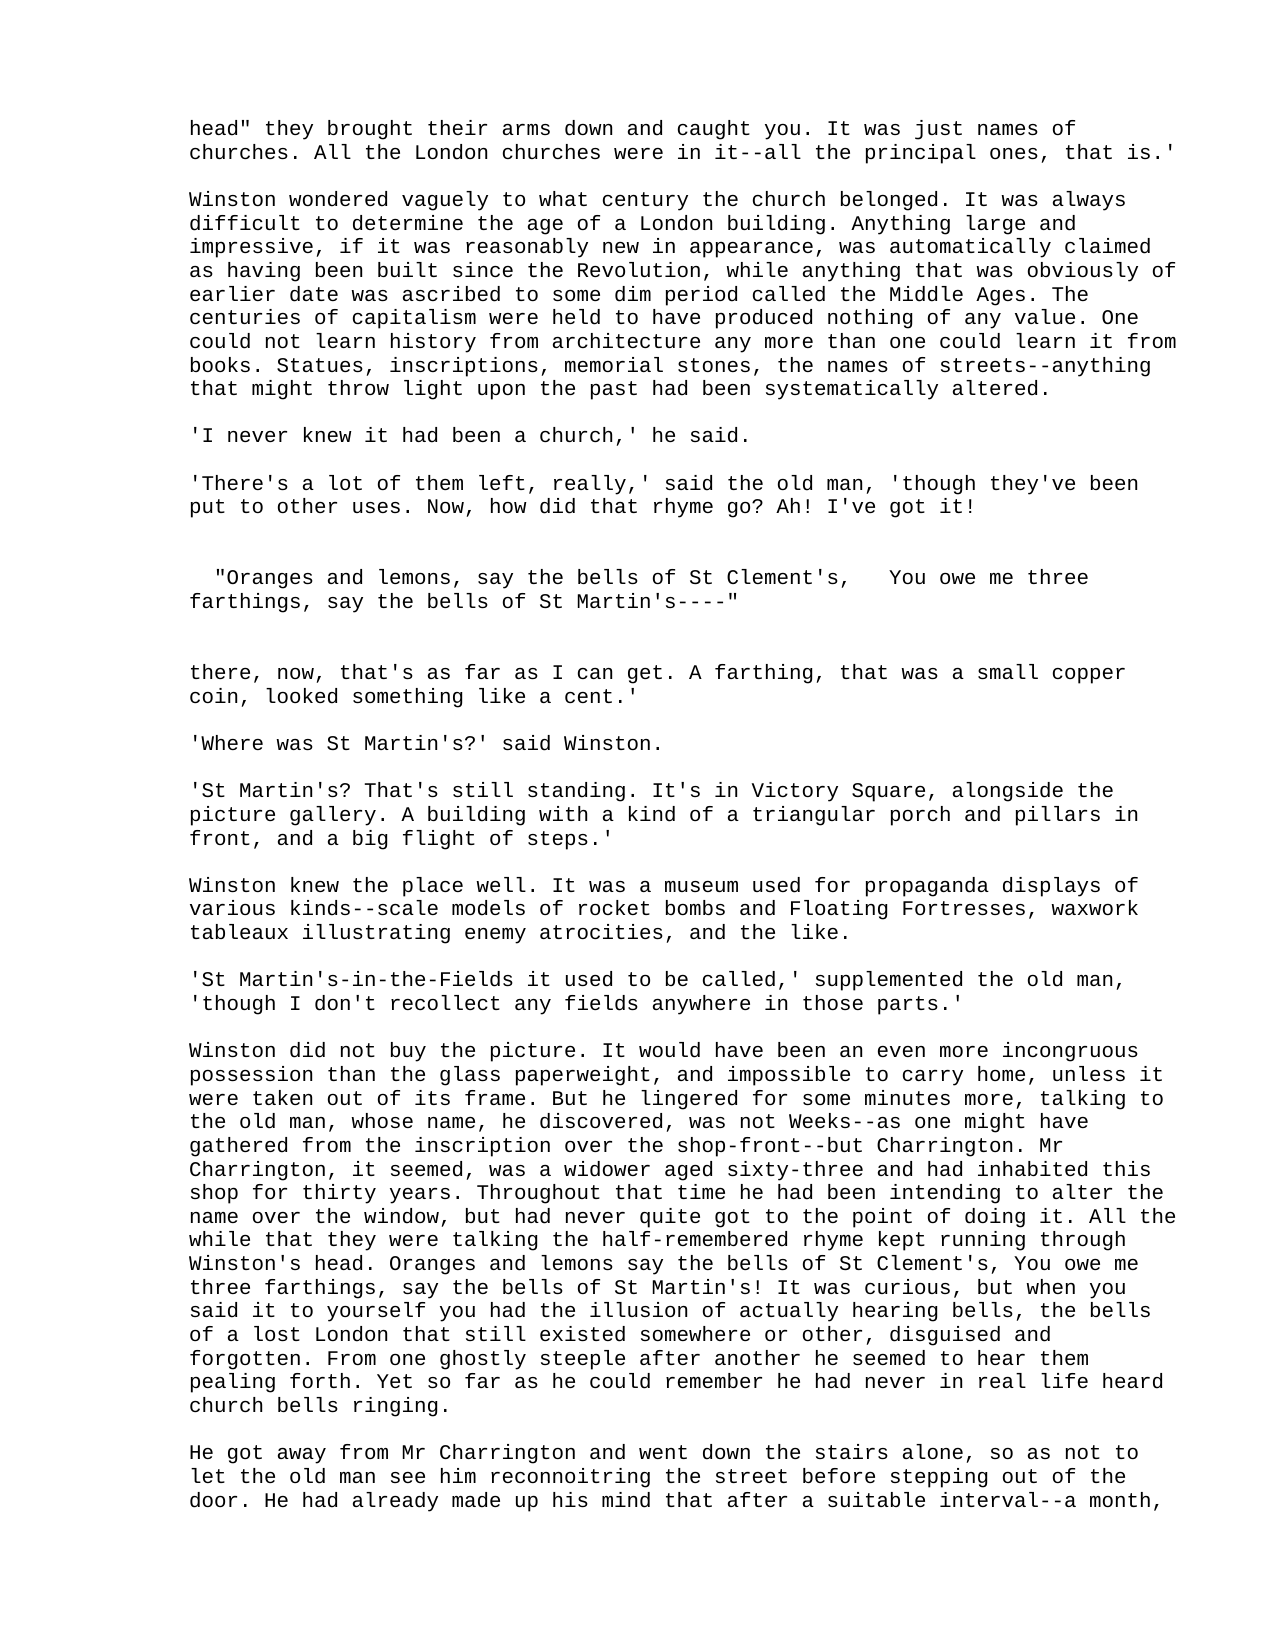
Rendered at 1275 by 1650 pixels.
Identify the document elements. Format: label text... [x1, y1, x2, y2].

text head" they brought their arms down and caught you. It was just names of churches. All the London churches were in it--all the principal ones, that is.' Winston wondered vaguely to what century the church belonged. It was always difficult to determine the age of a London building. Anything large and impressive, if it was reasonably new in appearance, was automatically claimed as having been built since the Revolution, while anything that was obviously of earlier date was ascribed to some dim period called the Middle Ages. The centuries of capitalism were held to have produced nothing of any value. One could not learn history from architecture any more than one could learn it from books. Statues, inscriptions, memorial stones, the names of streets--anything that might throw light upon the past had been systematically altered. 'I never knew it had been a church,' he said. 'There's a lot of them left, really,' said the old man, 'though they've been put to other uses. Now, how did that rhyme go? Ah! I've got it! "Oranges and lemons, say the bells of St Clement's, You owe me three farthings, say the bells of St Martin's----" there, now, that's as far as I can get. A farthing, that was a small copper coin, looked something like a cent.' 'Where was St Martin's?' said Winston. 'St Martin's? That's still standing. It's in Victory Square, alongside the picture gallery. A building with a kind of a triangular porch and pillars in front, and a big flight of steps.' Winston knew the place well. It was a museum used for propaganda displays of various kinds--scale models of rocket bombs and Floating Fortresses, waxwork tableaux illustrating enemy atrocities, and the like. 'St Martin's-in-the-Fields it used to be called,' supplemented the old man, 'though I don't recollect any fields anywhere in those parts.' Winston did not buy the picture. It would have been an even more incongruous possession than the glass paperweight, and impossible to carry home, unless it were taken out of its frame. But he lingered for some minutes more, talking to the old man, whose name, he discovered, was not Weeks--as one might have gathered from the inscription over the shop-front--but Charrington. Mr Charrington, it seemed, was a widower aged sixty-three and had inhabited this shop for thirty years. Throughout that time he had been intending to alter the name over the window, but had never quite got to the point of doing it. All the while that they were talking the half-remembered rhyme kept running through Winston's head. Oranges and lemons say the bells of St Clement's, You owe me three farthings, say the bells of St Martin's! It was curious, but when you said it to yourself you had the illusion of actually hearing bells, the bells of a lost London that still existed somewhere or other, disguised and forgotten. From one ghostly steeple after another he seemed to hear them pealing forth. Yet so far as he could remember he had never in real life heard church bells ringing. He got away from Mr Charrington and went down the stairs alone, so as not to let the old man see him reconnoitring the street before stepping out of the door. He had already made up his mind that after a suitable interval--a month, [189, 118, 1185, 1513]
